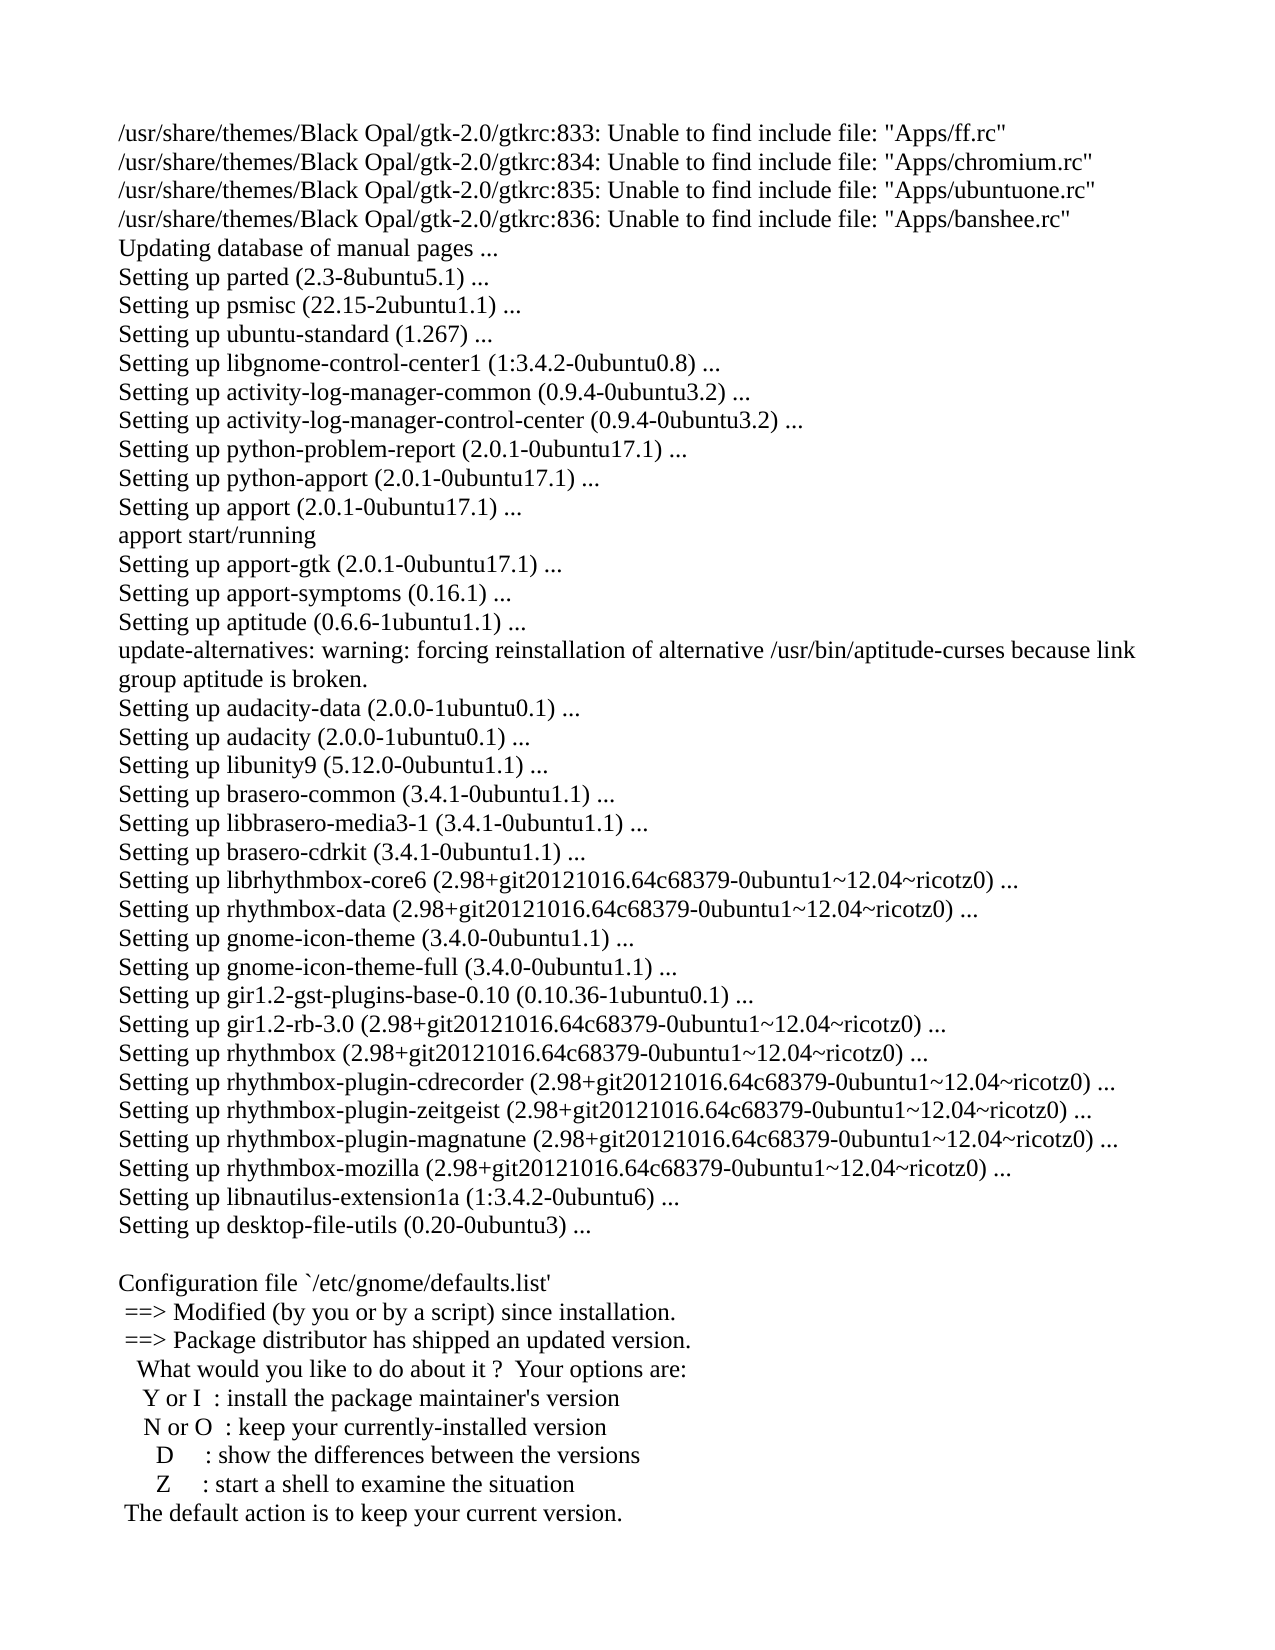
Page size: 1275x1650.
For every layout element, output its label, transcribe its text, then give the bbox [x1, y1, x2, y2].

text Setting up activity-log-manager-control-center (0.9.4-0ubuntu3.2) ... [118, 406, 1157, 434]
text Setting up audacity (2.0.0-1ubuntu0.1) ... [118, 722, 1157, 751]
text Setting up gir1.2-rb-3.0 (2.98+git20121016.64c68379-0ubuntu1~12.04~ricotz0) ... [118, 1009, 1157, 1038]
text Z : start a shell to examine the situation [118, 1469, 1157, 1498]
text Setting up aptitude (0.6.6-1ubuntu1.1) ... [118, 607, 1157, 636]
text Setting up brasero-common (3.4.1-0ubuntu1.1) ... [118, 779, 1157, 808]
text Setting up gnome-icon-theme-full (3.4.0-0ubuntu1.1) ... [118, 952, 1157, 981]
text Setting up apport (2.0.1-0ubuntu17.1) ... [118, 492, 1157, 521]
text Setting up psmisc (22.15-2ubuntu1.1) ... [118, 291, 1157, 319]
text Setting up rhythmbox-data (2.98+git20121016.64c68379-0ubuntu1~12.04~ricotz0) ... [118, 894, 1157, 923]
text Setting up rhythmbox-plugin-magnatune (2.98+git20121016.64c68379-0ubuntu1~12.04~ricotz0) ... [118, 1124, 1157, 1153]
text Setting up apport-symptoms (0.16.1) ... [118, 578, 1157, 607]
text Setting up librhythmbox-core6 (2.98+git20121016.64c68379-0ubuntu1~12.04~ricotz0) ... [118, 866, 1157, 894]
text update-alternatives: warning: forcing reinstallation of alternative /usr/bin/aptitude-curses because link group aptitude is broken. [118, 636, 1157, 693]
text The default action is to keep your current version. [118, 1498, 1157, 1527]
text Setting up libbrasero-media3-1 (3.4.1-0ubuntu1.1) ... [118, 808, 1157, 837]
text Setting up rhythmbox (2.98+git20121016.64c68379-0ubuntu1~12.04~ricotz0) ... [118, 1038, 1157, 1067]
text Setting up apport-gtk (2.0.1-0ubuntu17.1) ... [118, 549, 1157, 578]
text Setting up gir1.2-gst-plugins-base-0.10 (0.10.36-1ubuntu0.1) ... [118, 981, 1157, 1009]
text Configuration file `/etc/gnome/defaults.list' [118, 1268, 1157, 1297]
text ==> Modified (by you or by a script) since installation. [118, 1297, 1157, 1326]
text Setting up gnome-icon-theme (3.4.0-0ubuntu1.1) ... [118, 923, 1157, 952]
text /usr/share/themes/Black Opal/gtk-2.0/gtkrc:834: Unable to find include file: "Apps/chromium.rc" [118, 147, 1157, 176]
text Setting up brasero-cdrkit (3.4.1-0ubuntu1.1) ... [118, 837, 1157, 866]
text Setting up activity-log-manager-common (0.9.4-0ubuntu3.2) ... [118, 377, 1157, 406]
text Setting up parted (2.3-8ubuntu5.1) ... [118, 262, 1157, 291]
text Setting up audacity-data (2.0.0-1ubuntu0.1) ... [118, 693, 1157, 722]
text apport start/running [118, 521, 1157, 549]
text N or O : keep your currently-installed version [118, 1412, 1157, 1441]
text Setting up ubuntu-standard (1.267) ... [118, 319, 1157, 348]
text Setting up rhythmbox-mozilla (2.98+git20121016.64c68379-0ubuntu1~12.04~ricotz0) ... [118, 1153, 1157, 1182]
text Setting up libgnome-control-center1 (1:3.4.2-0ubuntu0.8) ... [118, 348, 1157, 377]
text D : show the differences between the versions [118, 1441, 1157, 1469]
text Setting up desktop-file-utils (0.20-0ubuntu3) ... [118, 1211, 1157, 1239]
text Updating database of manual pages ... [118, 233, 1157, 262]
text /usr/share/themes/Black Opal/gtk-2.0/gtkrc:833: Unable to find include file: "Apps/ff.rc" [118, 118, 1157, 147]
text Setting up python-apport (2.0.1-0ubuntu17.1) ... [118, 463, 1157, 492]
text Setting up libunity9 (5.12.0-0ubuntu1.1) ... [118, 751, 1157, 779]
text Setting up rhythmbox-plugin-zeitgeist (2.98+git20121016.64c68379-0ubuntu1~12.04~ricotz0) ... [118, 1096, 1157, 1124]
text What would you like to do about it ? Your options are: [118, 1354, 1157, 1383]
text Setting up python-problem-report (2.0.1-0ubuntu17.1) ... [118, 434, 1157, 463]
text Setting up rhythmbox-plugin-cdrecorder (2.98+git20121016.64c68379-0ubuntu1~12.04~ricotz0) ... [118, 1067, 1157, 1096]
text Y or I : install the package maintainer's version [118, 1383, 1157, 1412]
text ==> Package distributor has shipped an updated version. [118, 1326, 1157, 1354]
text Setting up libnautilus-extension1a (1:3.4.2-0ubuntu6) ... [118, 1182, 1157, 1211]
text /usr/share/themes/Black Opal/gtk-2.0/gtkrc:835: Unable to find include file: "Apps/ubuntuone.rc" [118, 176, 1157, 204]
text /usr/share/themes/Black Opal/gtk-2.0/gtkrc:836: Unable to find include file: "Apps/banshee.rc" [118, 204, 1157, 233]
